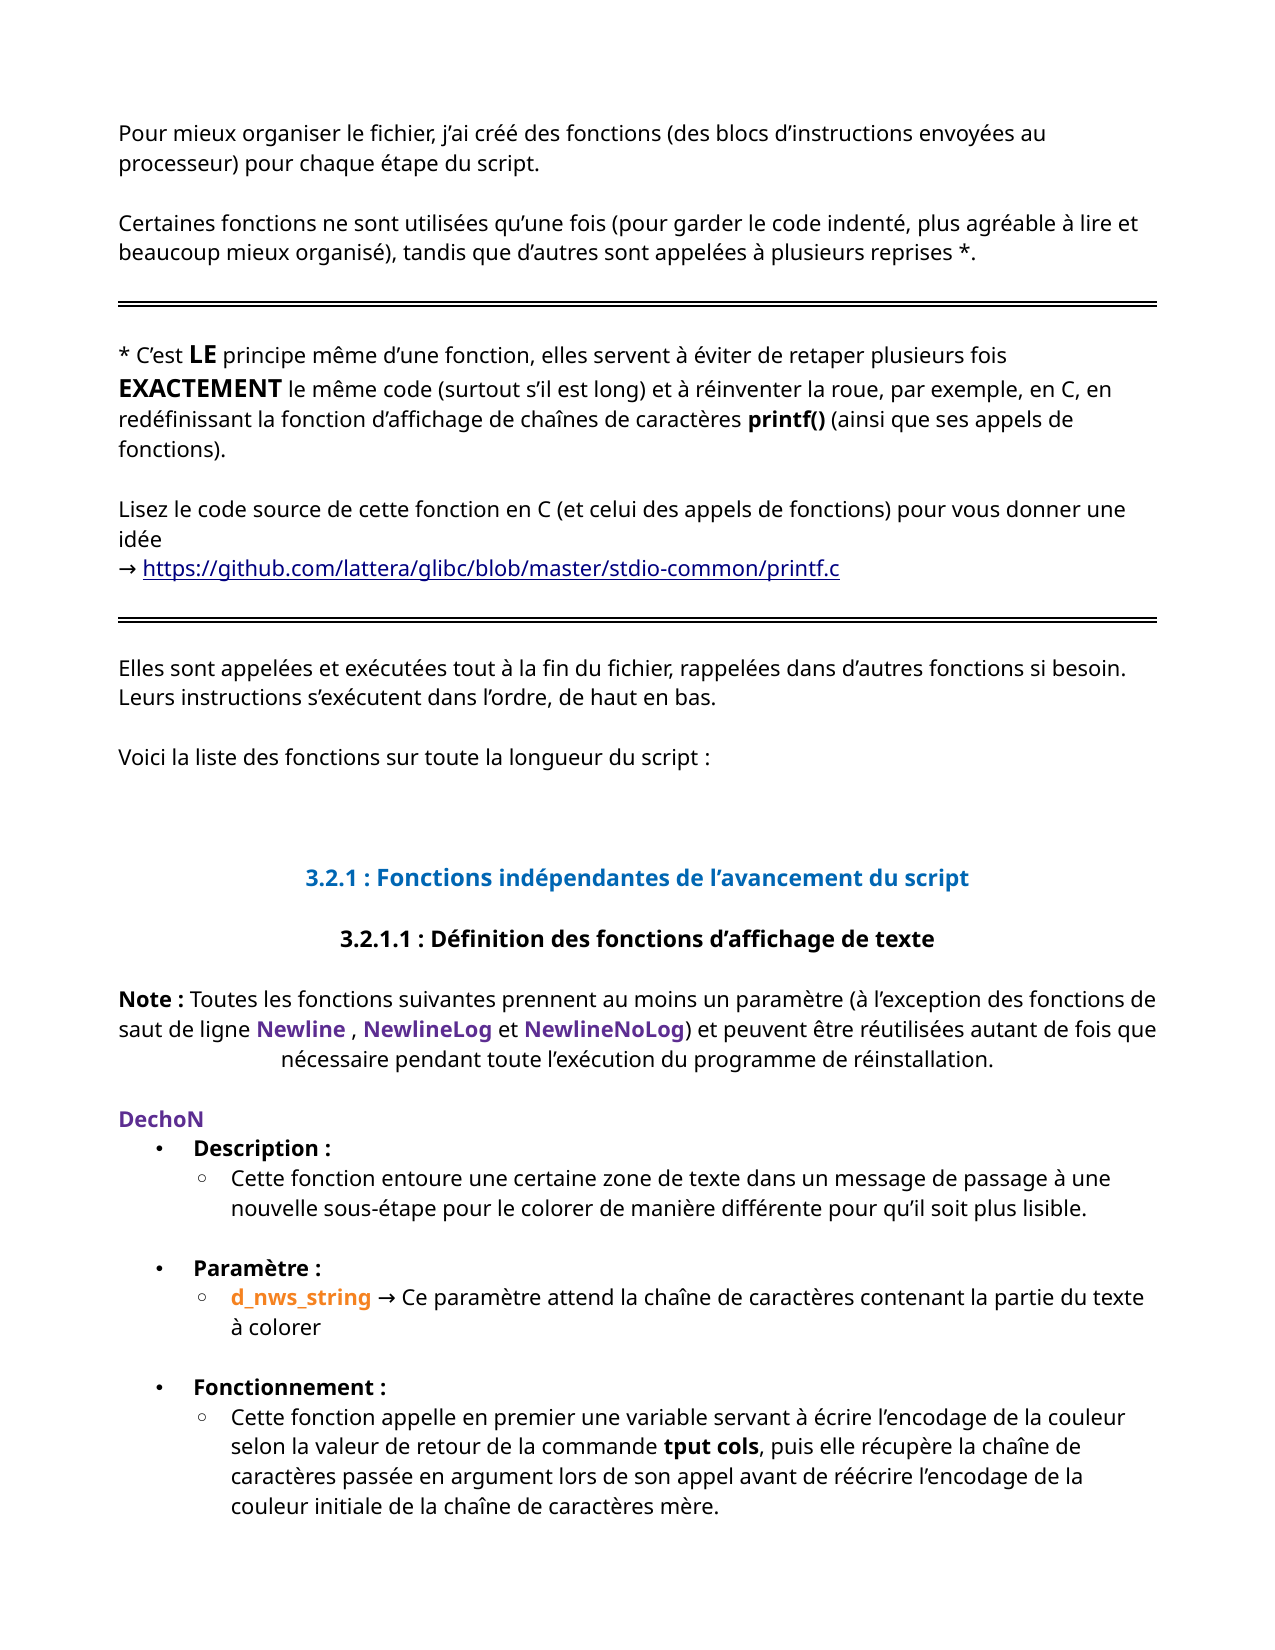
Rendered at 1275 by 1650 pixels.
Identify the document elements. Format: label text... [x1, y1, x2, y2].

text Pour mieux organiser le fichier, j’ai créé des fonctions (des blocs d’instructions envoyées au processeur) pour chaque étape du script. [118, 118, 1157, 178]
list Description : [156, 1133, 1157, 1163]
list d_nws_string → Ce paramètre attend la chaîne de caractères contenant la partie du texte à colorer [193, 1282, 1157, 1342]
list Fonctionnement : [156, 1372, 1157, 1402]
list Paramètre : [156, 1253, 1157, 1282]
text Leurs instructions s’exécutent dans l’ordre, de haut en bas. [118, 682, 1157, 712]
text Elles sont appelées et exécutées tout à la fin du fichier, rappelées dans d’autres fonctions si besoin. [118, 652, 1157, 682]
text DechoN [118, 1104, 1157, 1133]
text → https://github.com/lattera/glibc/blob/master/stdio-common/printf.c [118, 553, 1157, 583]
text * C’est LE principe même d’une fonction, elles servent à éviter de retaper plusieurs fois EXACTEMENT le même code (surtout s’il est long) et à réinventer la roue, par exemple, en C, en redéfinissant la fonction d’affichage de chaînes de caractères printf() (ainsi que ses appels de fonctions). [118, 336, 1157, 464]
text 3.2.1.1 : Définition des fonctions d’affichage de texte [118, 923, 1157, 955]
text Certaines fonctions ne sont utilisées qu’une fois (pour garder le code indenté, plus agréable à lire et beaucoup mieux organisé), tandis que d’autres sont appelées à plusieurs reprises *. [118, 207, 1157, 267]
text 3.2.1 : Fonctions indépendantes de l’avancement du script [118, 861, 1157, 894]
text Lisez le code source de cette fonction en C (et celui des appels de fonctions) pour vous donner une idée [118, 494, 1157, 553]
list Cette fonction appelle en premier une variable servant à écrire l’encodage de la couleur selon la valeur de retour de la commande tput cols, puis elle récupère la chaîne de caractères passée en argument lors de son appel avant de réécrire l’encodage de la couleur initiale de la chaîne de caractères mère. [193, 1402, 1157, 1521]
text Voici la liste des fonctions sur toute la longueur du script : [118, 742, 1157, 772]
list Cette fonction entoure une certaine zone de texte dans un message de passage à une nouvelle sous-étape pour le colorer de manière différente pour qu’il soit plus lisible. [193, 1163, 1157, 1223]
text Note : Toutes les fonctions suivantes prennent au moins un paramètre (à l’exception des fonctions de saut de ligne Newline , NewlineLog et NewlineNoLog) et peuvent être réutilisées autant de fois que nécessaire pendant toute l’exécution du programme de réinstallation. [118, 984, 1157, 1074]
